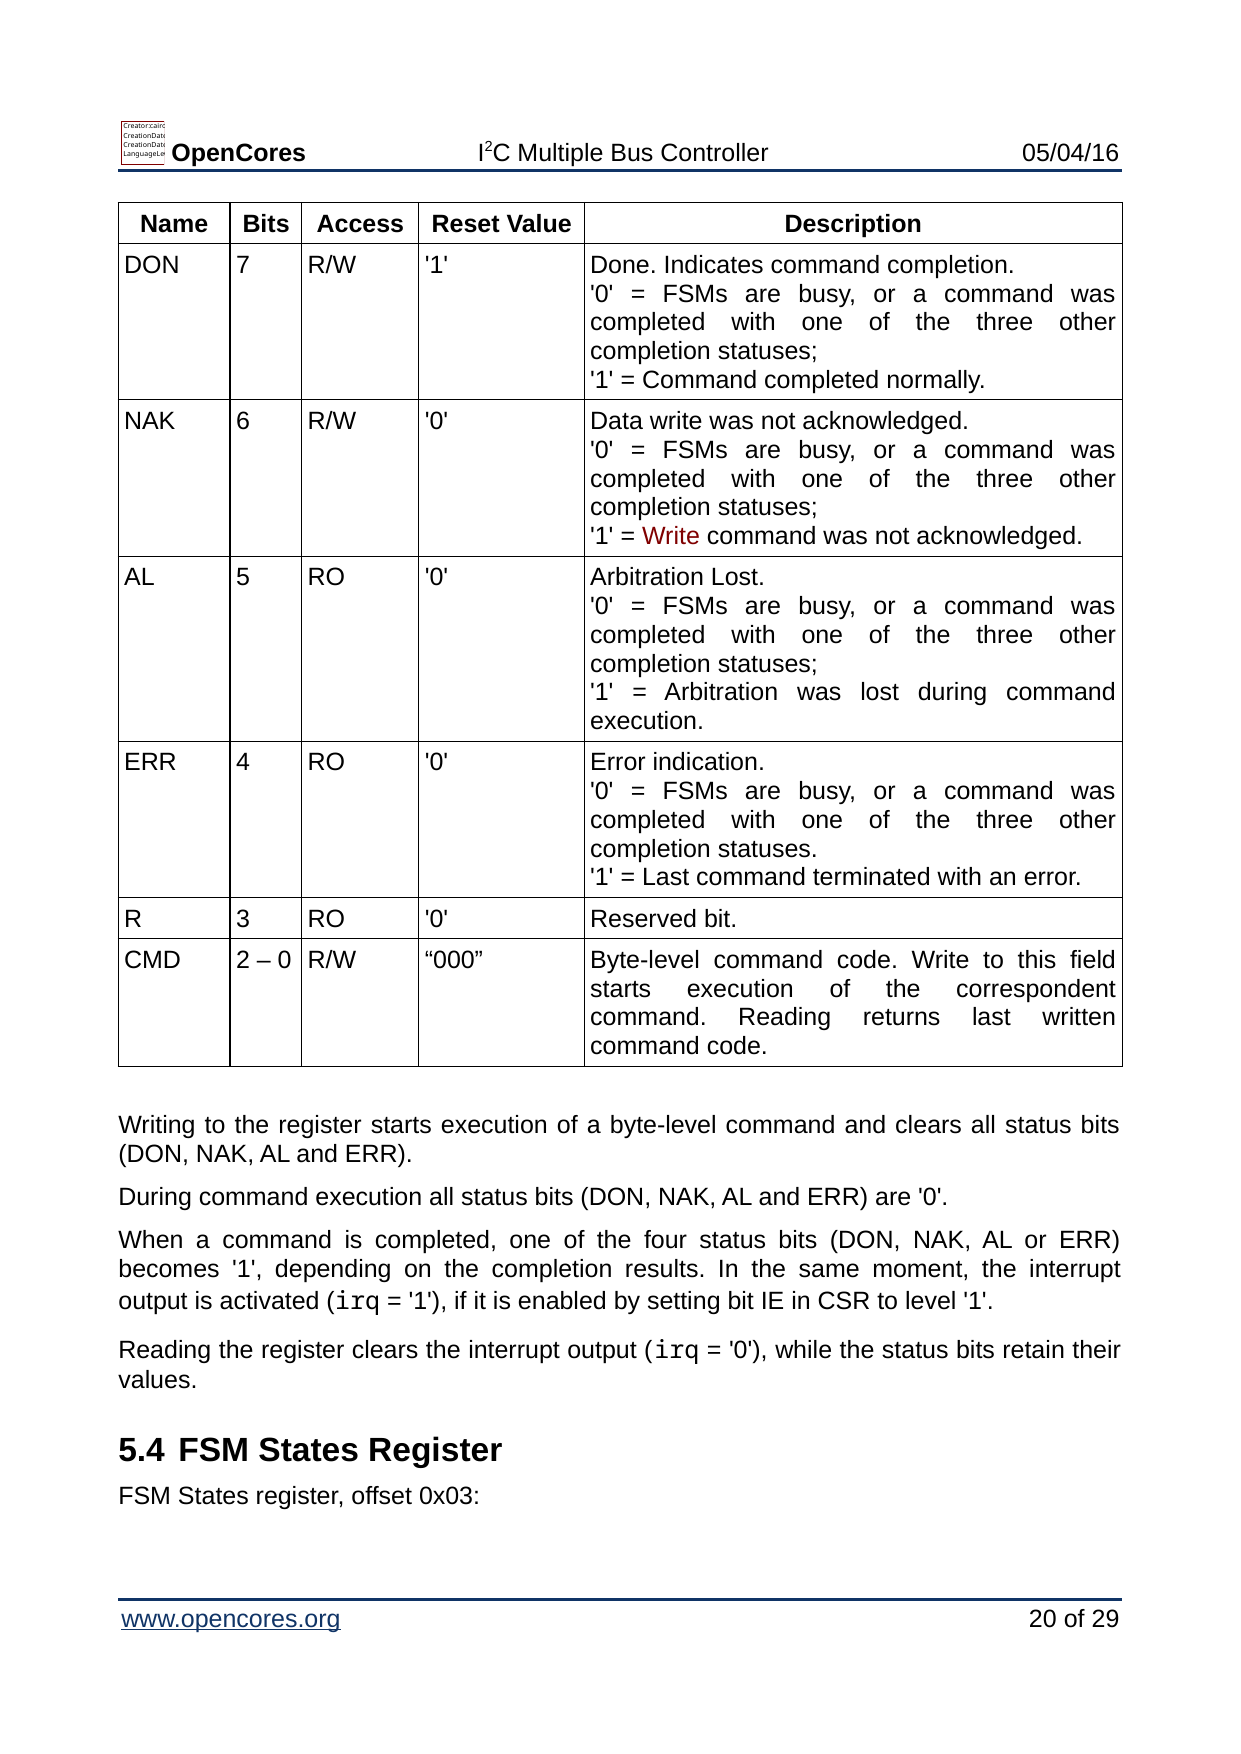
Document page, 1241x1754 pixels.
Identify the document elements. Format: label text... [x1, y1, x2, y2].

table_cell CMD [119, 939, 229, 1066]
table_cell R/W [302, 400, 418, 556]
text FSM States register, offset 0x03: [118, 1481, 1122, 1509]
table_cell Byte-level command code. Write to this field starts execution of the correspondent command. Reading returns last written command code. [585, 939, 1122, 1066]
table_header Reset Value [419, 203, 584, 243]
table_cell Reserved bit. [585, 898, 1122, 938]
table_cell '0' [419, 557, 584, 741]
table_cell RO [302, 557, 418, 741]
text Reading the register clears the interrupt output (irq = '0'), while the status bits retain their values. [118, 1331, 1122, 1394]
table_cell '1' [419, 244, 584, 399]
table_cell 2 – 0 [231, 939, 301, 1066]
table_cell RO [302, 898, 418, 938]
table_cell R [119, 898, 229, 938]
text Writing to the register starts execution of a byte-level command and clears all status bits (DON, NAK, AL and ERR). [118, 1110, 1122, 1167]
table_cell 5 [231, 557, 301, 741]
table_cell 7 [231, 244, 301, 399]
table_header Bits [231, 203, 301, 243]
table_cell R/W [302, 244, 418, 399]
table_cell Error indication. '0' = FSMs are busy, or a command was completed with one of the three other completion statuses. '1' = Last command terminated with an error. [585, 742, 1122, 897]
table_cell Data write was not acknowledged. '0' = FSMs are busy, or a command was completed with one of the three other completion statuses; '1' = Write command was not acknowledged. [585, 400, 1122, 556]
table_cell 4 [231, 742, 301, 897]
table_header Description [585, 203, 1122, 243]
table_cell RO [302, 742, 418, 897]
subtitle FSM States Register [118, 1430, 1122, 1468]
table_cell 3 [231, 898, 301, 938]
table_cell R/W [302, 939, 418, 1066]
text During command execution all status bits (DON, NAK, AL and ERR) are '0'. [118, 1182, 1122, 1211]
table_cell '0' [419, 898, 584, 938]
table_cell Arbitration Lost. '0' = FSMs are busy, or a command was completed with one of the three other completion statuses; '1' = Arbitration was lost during command execution. [585, 557, 1122, 741]
table_cell AL [119, 557, 229, 741]
table_cell '0' [419, 400, 584, 556]
text When a command is completed, one of the four status bits (DON, NAK, AL or ERR) becomes '1', depending on the completion results. In the same moment, the interrupt output is activated (irq = '1'), if it is enabled by setting bit IE in CSR to level '1'. [118, 1225, 1122, 1317]
table_header Name [119, 203, 229, 243]
table_cell “000” [419, 939, 584, 1066]
table_cell ERR [119, 742, 229, 897]
table_cell DON [119, 244, 229, 399]
table_cell Done. Indicates command completion. '0' = FSMs are busy, or a command was completed with one of the three other completion statuses; '1' = Command completed normally. [585, 244, 1122, 399]
table_header Access [302, 203, 418, 243]
table_cell 6 [231, 400, 301, 556]
table_cell NAK [119, 400, 229, 556]
table_cell '0' [419, 742, 584, 897]
